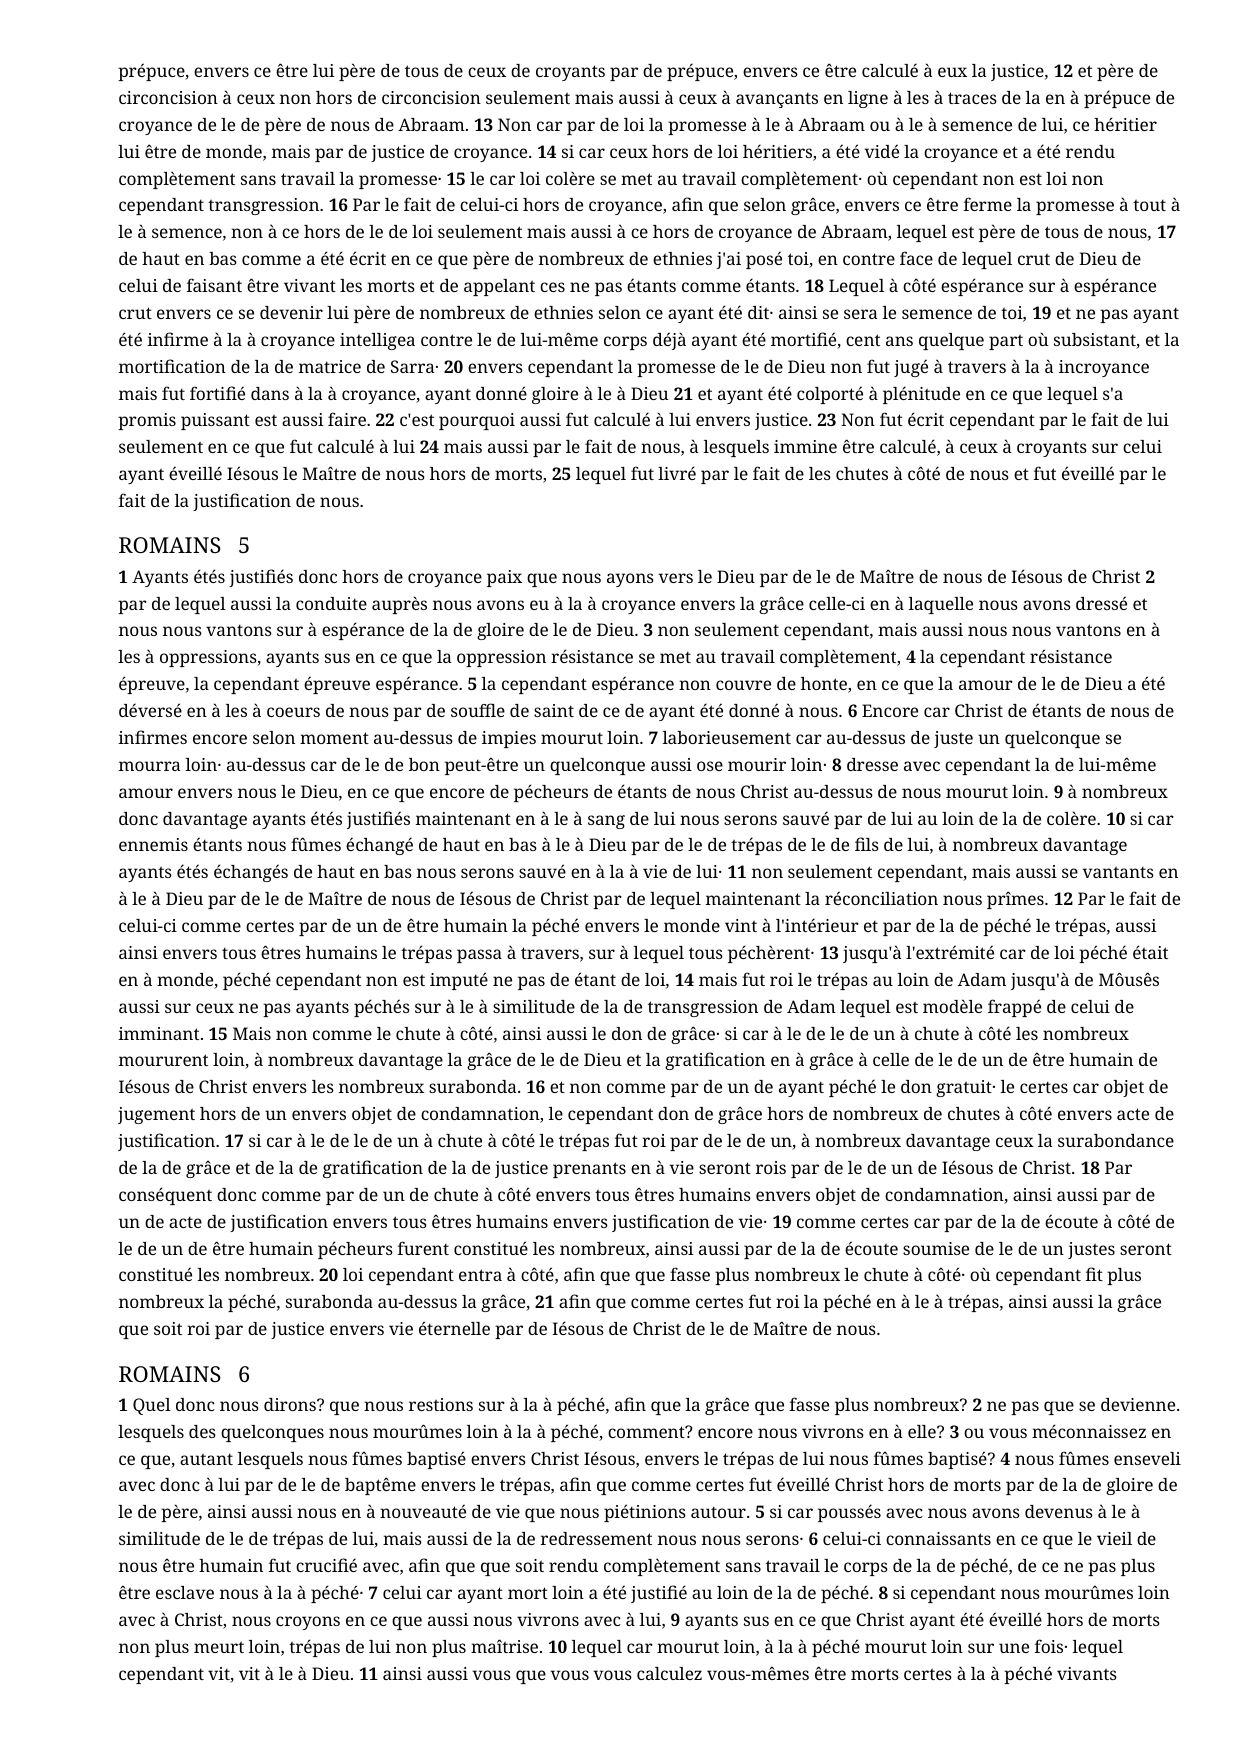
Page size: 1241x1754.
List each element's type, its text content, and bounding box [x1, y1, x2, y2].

text 1 Quel donc nous dirons? que nous restions sur à la à péché, afin que la grâce que fasse plus nombreux? 2 ne pas que se devienne. lesquels des quelconques nous mourûmes loin à la à péché, comment? encore nous vivrons en à elle? 3 ou vous méconnaissez en ce que, autant lesquels nous fûmes baptisé envers Christ Iésous, envers le trépas de lui nous fûmes baptisé? 4 nous fûmes enseveli avec donc à lui par de le de baptême envers le trépas, afin que comme certes fut éveillé Christ hors de morts par de la de gloire de le de père, ainsi aussi nous en à nouveauté de vie que nous piétinions autour. 5 si car poussés avec nous avons devenus à le à similitude de le de trépas de lui, mais aussi de la de redressement nous nous serons· 6 celui-ci connaissants en ce que le vieil de nous être humain fut crucifié avec, afin que que soit rendu complètement sans travail le corps de la de péché, de ce ne pas plus être esclave nous à la à péché· 7 celui car ayant mort loin a été justifié au loin de la de péché. 8 si cependant nous mourûmes loin avec à Christ, nous croyons en ce que aussi nous vivrons avec à lui, 9 ayants sus en ce que Christ ayant été éveillé hors de morts non plus meurt loin, trépas de lui non plus maîtrise. 10 lequel car mourut loin, à la à péché mourut loin sur une fois· lequel cependant vit, vit à le à Dieu. 11 ainsi aussi vous que vous vous calculez vous-mêmes être morts certes à la à péché vivants [118, 1393, 1181, 1685]
text 1 Ayants étés justifiés donc hors de croyance paix que nous ayons vers le Dieu par de le de Maître de nous de Iésous de Christ 2 par de lequel aussi la conduite auprès nous avons eu à la à croyance envers la grâce celle-ci en à laquelle nous avons dressé et nous nous vantons sur à espérance de la de gloire de le de Dieu. 3 non seulement cependant, mais aussi nous nous vantons en à les à oppressions, ayants sus en ce que la oppression résistance se met au travail complètement, 4 la cependant résistance épreuve, la cependant épreuve espérance. 5 la cependant espérance non couvre de honte, en ce que la amour de le de Dieu a été déversé en à les à coeurs de nous par de souffle de saint de ce de ayant été donné à nous. 6 Encore car Christ de étants de nous de infirmes encore selon moment au-dessus de impies mourut loin. 7 laborieusement car au-dessus de juste un quelconque se mourra loin· au-dessus car de le de bon peut-être un quelconque aussi ose mourir loin· 8 dresse avec cependant la de lui-même amour envers nous le Dieu, en ce que encore de pécheurs de étants de nous Christ au-dessus de nous mourut loin. 9 à nombreux donc davantage ayants étés justifiés maintenant en à le à sang de lui nous serons sauvé par de lui au loin de la de colère. 10 si car ennemis étants nous fûmes échangé de haut en bas à le à Dieu par de le de trépas de le de fils de lui, à nombreux davantage ayants étés échangés de haut en bas nous serons sauvé en à la à vie de lui· 11 non seulement cependant, mais aussi se vantants en à le à Dieu par de le de Maître de nous de Iésous de Christ par de lequel maintenant la réconciliation nous prîmes. 12 Par le fait de celui-ci comme certes par de un de être humain la péché envers le monde vint à l'intérieur et par de la de péché le trépas, aussi ainsi envers tous êtres humains le trépas passa à travers, sur à lequel tous péchèrent· 13 jusqu'à l'extrémité car de loi péché était en à monde, péché cependant non est imputé ne pas de étant de loi, 14 mais fut roi le trépas au loin de Adam jusqu'à de Môusês aussi sur ceux ne pas ayants péchés sur à le à similitude de la de transgression de Adam lequel est modèle frappé de celui de imminant. 15 Mais non comme le chute à côté, ainsi aussi le don de grâce· si car à le de le de un à chute à côté les nombreux moururent loin, à nombreux davantage la grâce de le de Dieu et la gratification en à grâce à celle de le de un de être humain de Iésous de Christ envers les nombreux surabonda. 16 et non comme par de un de ayant péché le don gratuit· le certes car objet de jugement hors de un envers objet de condamnation, le cependant don de grâce hors de nombreux de chutes à côté envers acte de justification. 17 si car à le de le de un à chute à côté le trépas fut roi par de le de un, à nombreux davantage ceux la surabondance de la de grâce et de la de gratification de la de justice prenants en à vie seront rois par de le de un de Iésous de Christ. 18 Par conséquent donc comme par de un de chute à côté envers tous êtres humains envers objet de condamnation, ainsi aussi par de un de acte de justification envers tous êtres humains envers justification de vie· 19 comme certes car par de la de écoute à côté de le de un de être humain pécheurs furent constitué les nombreux, ainsi aussi par de la de écoute soumise de le de un justes seront constitué les nombreux. 20 loi cependant entra à côté, afin que que fasse plus nombreux le chute à côté· où cependant fit plus nombreux la péché, surabonda au-dessus la grâce, 21 afin que comme certes fut roi la péché en à le à trépas, ainsi aussi la grâce que soit roi par de justice envers vie éternelle par de Iésous de Christ de le de Maître de nous. [118, 565, 1181, 1341]
text ROMAINS 5 [118, 531, 1181, 560]
text ROMAINS 6 [118, 1359, 1181, 1388]
text prépuce, envers ce être lui père de tous de ceux de croyants par de prépuce, envers ce être calculé à eux la justice, 12 et père de circoncision à ceux non hors de circoncision seulement mais aussi à ceux à avançants en ligne à les à traces de la en à prépuce de croyance de le de père de nous de Abraam. 13 Non car par de loi la promesse à le à Abraam ou à le à semence de lui, ce héritier lui être de monde, mais par de justice de croyance. 14 si car ceux hors de loi héritiers, a été vidé la croyance et a été rendu complètement sans travail la promesse· 15 le car loi colère se met au travail complètement· où cependant non est loi non cependant transgression. 16 Par le fait de celui-ci hors de croyance, afin que selon grâce, envers ce être ferme la promesse à tout à le à semence, non à ce hors de le de loi seulement mais aussi à ce hors de croyance de Abraam, lequel est père de tous de nous, 17 de haut en bas comme a été écrit en ce que père de nombreux de ethnies j'ai posé toi, en contre face de lequel crut de Dieu de celui de faisant être vivant les morts et de appelant ces ne pas étants comme étants. 18 Lequel à côté espérance sur à espérance crut envers ce se devenir lui père de nombreux de ethnies selon ce ayant été dit· ainsi se sera le semence de toi, 19 et ne pas ayant été infirme à la à croyance intelligea contre le de lui-même corps déjà ayant été mortifié, cent ans quelque part où subsistant, et la mortification de la de matrice de Sarra· 20 envers cependant la promesse de le de Dieu non fut jugé à travers à la à incroyance mais fut fortifié dans à la à croyance, ayant donné gloire à le à Dieu 21 et ayant été colporté à plénitude en ce que lequel s'a promis puissant est aussi faire. 22 c'est pourquoi aussi fut calculé à lui envers justice. 23 Non fut écrit cependant par le fait de lui seulement en ce que fut calculé à lui 24 mais aussi par le fait de nous, à lesquels immine être calculé, à ceux à croyants sur celui ayant éveillé Iésous le Maître de nous hors de morts, 25 lequel fut livré par le fait de les chutes à côté de nous et fut éveillé par le fait de la justification de nous. [118, 59, 1181, 512]
